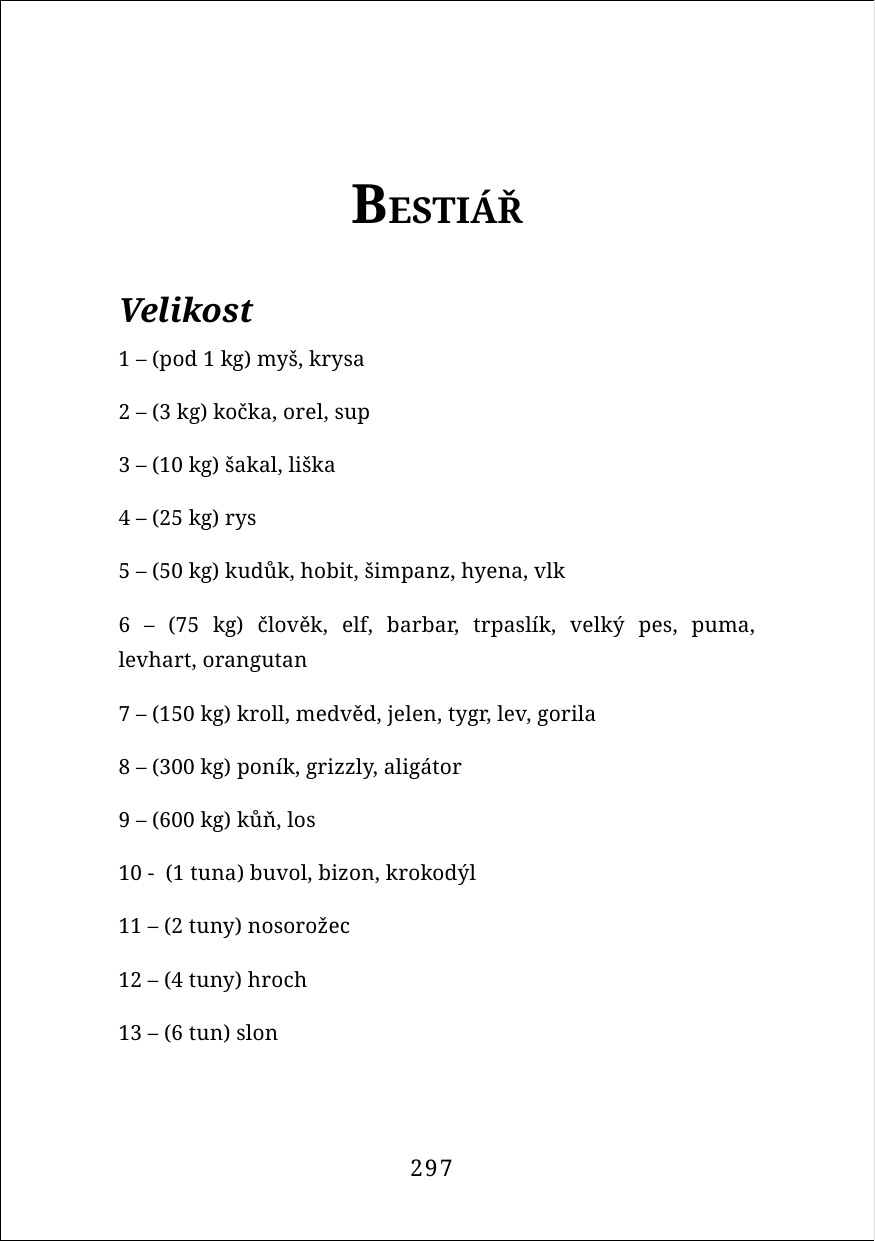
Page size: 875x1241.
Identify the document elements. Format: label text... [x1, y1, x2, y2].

text 8 – (300 kg) poník, grizzly, aligátor [118, 752, 756, 780]
text 2 – (3 kg) kočka, orel, sup [118, 397, 756, 425]
text 11 – (2 tuny) nosorožec [118, 912, 756, 940]
text 6 – (75 kg) člověk, elf, barbar, trpaslík, velký pes, puma, levhart, orangutan [118, 610, 756, 674]
text 10 - (1 tuna) buvol, bizon, krokodýl [118, 858, 756, 887]
text 13 – (6 tun) slon [118, 1018, 756, 1046]
subtitle Bestiář [118, 166, 756, 239]
text 12 – (4 tuny) hroch [118, 965, 756, 993]
text 3 – (10 kg) šakal, liška [118, 450, 756, 479]
subtitle Velikost [118, 287, 756, 332]
text 4 – (25 kg) rys [118, 503, 756, 532]
text 1 – (pod 1 kg) myš, krysa [118, 344, 756, 372]
text 9 – (600 kg) kůň, los [118, 805, 756, 833]
text 7 – (150 kg) kroll, medvěd, jelen, tygr, lev, gorila [118, 699, 756, 727]
text 5 – (50 kg) kudůk, hobit, šimpanz, hyena, vlk [118, 557, 756, 585]
